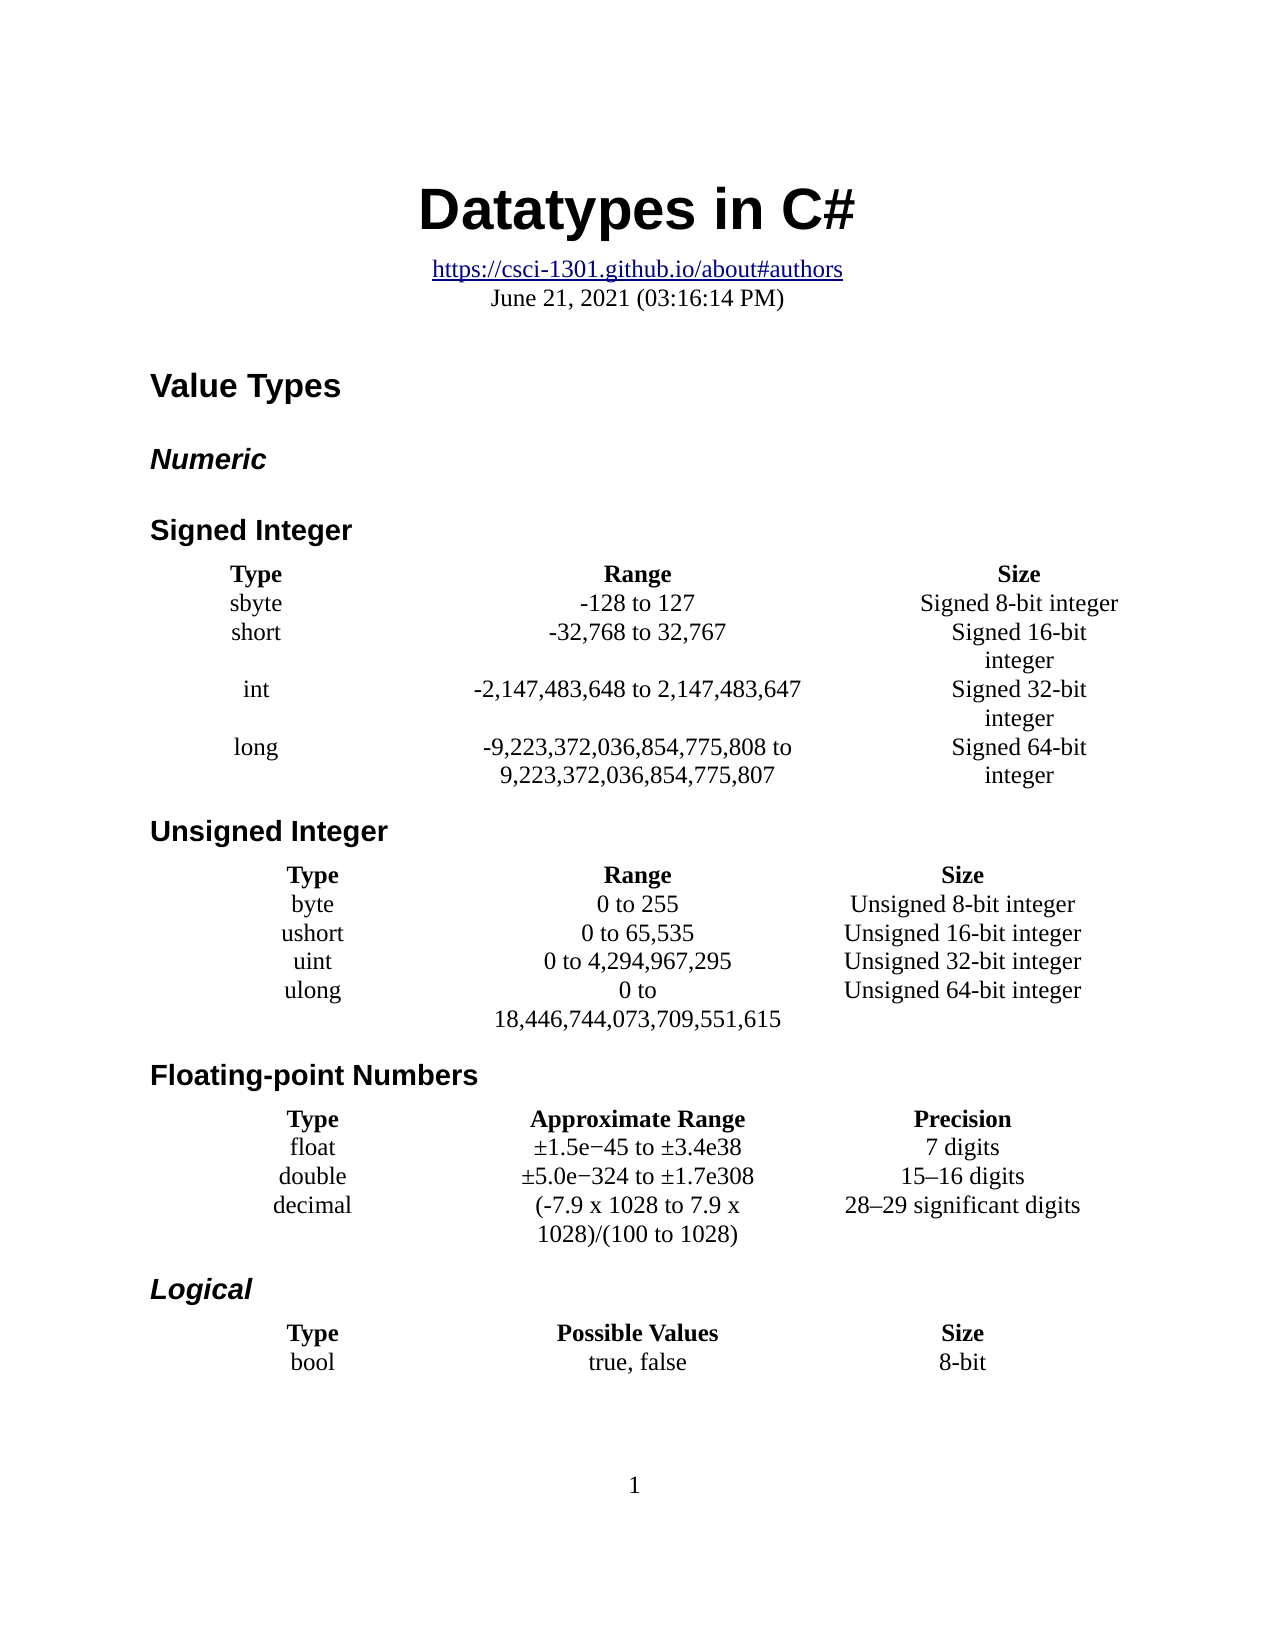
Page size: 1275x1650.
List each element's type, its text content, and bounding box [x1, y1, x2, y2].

table_cell sbyte [150, 588, 362, 617]
table_cell uint [150, 946, 475, 975]
table_header Size [913, 559, 1125, 588]
table_cell true, false [475, 1347, 800, 1376]
table_cell double [150, 1161, 475, 1190]
subtitle Floating-point Numbers [150, 1058, 1125, 1091]
table_cell Unsigned 64-bit integer [800, 975, 1125, 1033]
table_cell byte [150, 889, 475, 918]
table_cell (-7.9 x 1028 to 7.9 x 1028)/(100 to 1028) [475, 1190, 800, 1247]
table_cell Signed 32-bit integer [913, 674, 1125, 732]
table_header Range [362, 559, 913, 588]
table_cell 8-bit [800, 1347, 1125, 1376]
table_header Type [150, 1319, 475, 1347]
subtitle Signed Integer [150, 513, 1125, 547]
table_cell Unsigned 32-bit integer [800, 946, 1125, 975]
table_cell Unsigned 8-bit integer [800, 889, 1125, 918]
table_cell bool [150, 1347, 475, 1376]
table_cell 0 to 4,294,967,295 [475, 946, 800, 975]
table_cell ±1.5e−45 to ±3.4e38 [475, 1133, 800, 1161]
table_cell short [150, 617, 362, 674]
table_header Size [800, 1319, 1125, 1347]
table_cell 15–16 digits [800, 1161, 1125, 1190]
text https://csci-1301.github.io/about#authors [150, 254, 1125, 283]
table_header Range [475, 860, 800, 889]
table_cell float [150, 1133, 475, 1161]
table_cell int [150, 674, 362, 732]
table_cell decimal [150, 1190, 475, 1247]
table_header Possible Values [475, 1319, 800, 1347]
table_cell ulong [150, 975, 475, 1033]
table_cell ±5.0e−324 to ±1.7e308 [475, 1161, 800, 1190]
table_cell -9,223,372,036,854,775,808 to 9,223,372,036,854,775,807 [362, 732, 913, 789]
table_cell -128 to 127 [362, 588, 913, 617]
table_cell Signed 64-bit integer [913, 732, 1125, 789]
table_cell Signed 8-bit integer [913, 588, 1125, 617]
table_header Approximate Range [475, 1104, 800, 1132]
table_cell -32,768 to 32,767 [362, 617, 913, 674]
subtitle Unsigned Integer [150, 814, 1125, 848]
text June 21, 2021 (03:16:14 PM) [150, 283, 1125, 312]
subtitle Numeric [150, 442, 1125, 476]
table_header Type [150, 559, 362, 588]
title Datatypes in C# [150, 175, 1125, 242]
table_cell 0 to 18,446,744,073,709,551,615 [475, 975, 800, 1033]
table_cell Unsigned 16-bit integer [800, 918, 1125, 946]
table_cell 0 to 65,535 [475, 918, 800, 946]
table_cell 7 digits [800, 1133, 1125, 1161]
table_header Type [150, 1104, 475, 1132]
table_cell 28–29 significant digits [800, 1190, 1125, 1247]
table_header Size [800, 860, 1125, 889]
table_cell long [150, 732, 362, 789]
table_cell -2,147,483,648 to 2,147,483,647 [362, 674, 913, 732]
table_cell 0 to 255 [475, 889, 800, 918]
table_header Precision [800, 1104, 1125, 1132]
table_header Type [150, 860, 475, 889]
subtitle Value Types [150, 366, 1125, 404]
table_cell Signed 16-bit integer [913, 617, 1125, 674]
subtitle Logical [150, 1272, 1125, 1306]
table_cell ushort [150, 918, 475, 946]
